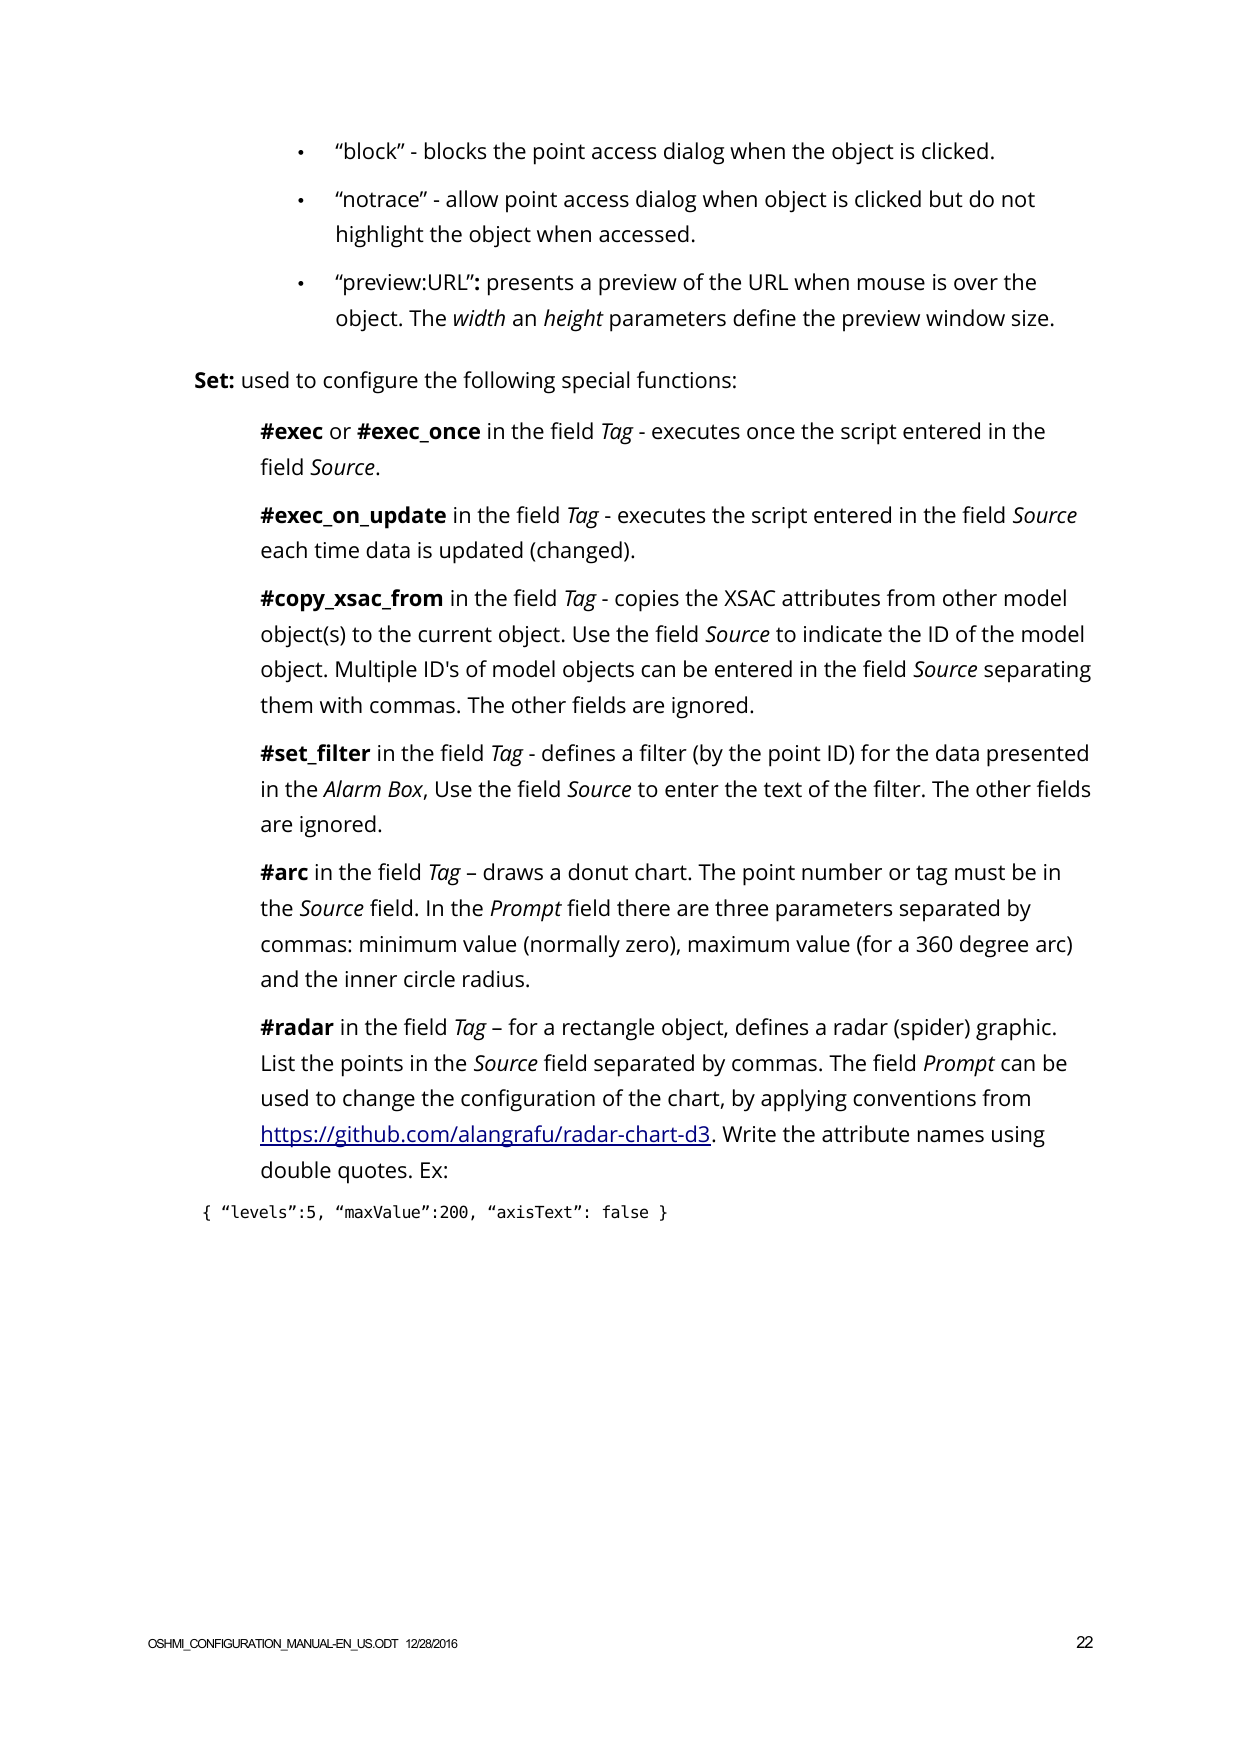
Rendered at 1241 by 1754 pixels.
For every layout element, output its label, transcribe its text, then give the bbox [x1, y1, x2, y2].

list “preview:URL”: presents a preview of the URL when mouse is over the object. The width an height parameters define the preview window size. [298, 267, 1093, 332]
list “notrace” - allow point access dialog when object is clicked but do not highlight the object when accessed. [298, 183, 1093, 249]
text #exec or #exec_once in the field Tag - executes once the script entered in the field Source. [260, 416, 1093, 482]
text { “levels”:5, “maxValue”:200, “axisText”: false } [202, 1203, 1093, 1222]
text #exec_on_update in the field Tag - executes the script entered in the field Source each time data is updated (changed). [260, 499, 1093, 565]
text #copy_xsac_from in the field Tag - copies the XSAC attributes from other model object(s) to the current object. Use the field Source to indicate the ID of the model object. Multiple ID's of model objects can be entered in the field Source separating them with commas. The other fields are ignored. [260, 583, 1093, 720]
text #arc in the field Tag – draws a donut chart. The point number or tag must be in the Source field. In the Prompt field there are three parameters separated by commas: minimum value (normally zero), maximum value (for a 360 degree arc) and the inner circle radius. [260, 857, 1093, 994]
text Set: used to configure the following special functions: [194, 365, 1093, 395]
text #radar in the field Tag – for a rectangle object, defines a radar (spider) graphic. List the points in the Source field separated by commas. The field Prompt can be used to change the configuration of the chart, by applying conventions from https://github.com/alangrafu/radar-chart-d3. Write the attribute names using double quotes. Ex: [260, 1012, 1093, 1185]
text #set_filter in the field Tag - defines a filter (by the point ID) for the data presented in the Alarm Box, Use the field Source to enter the text of the filter. The other fields are ignored. [260, 738, 1093, 839]
list “block” - blocks the point access dialog when the object is clicked. [298, 136, 1093, 166]
